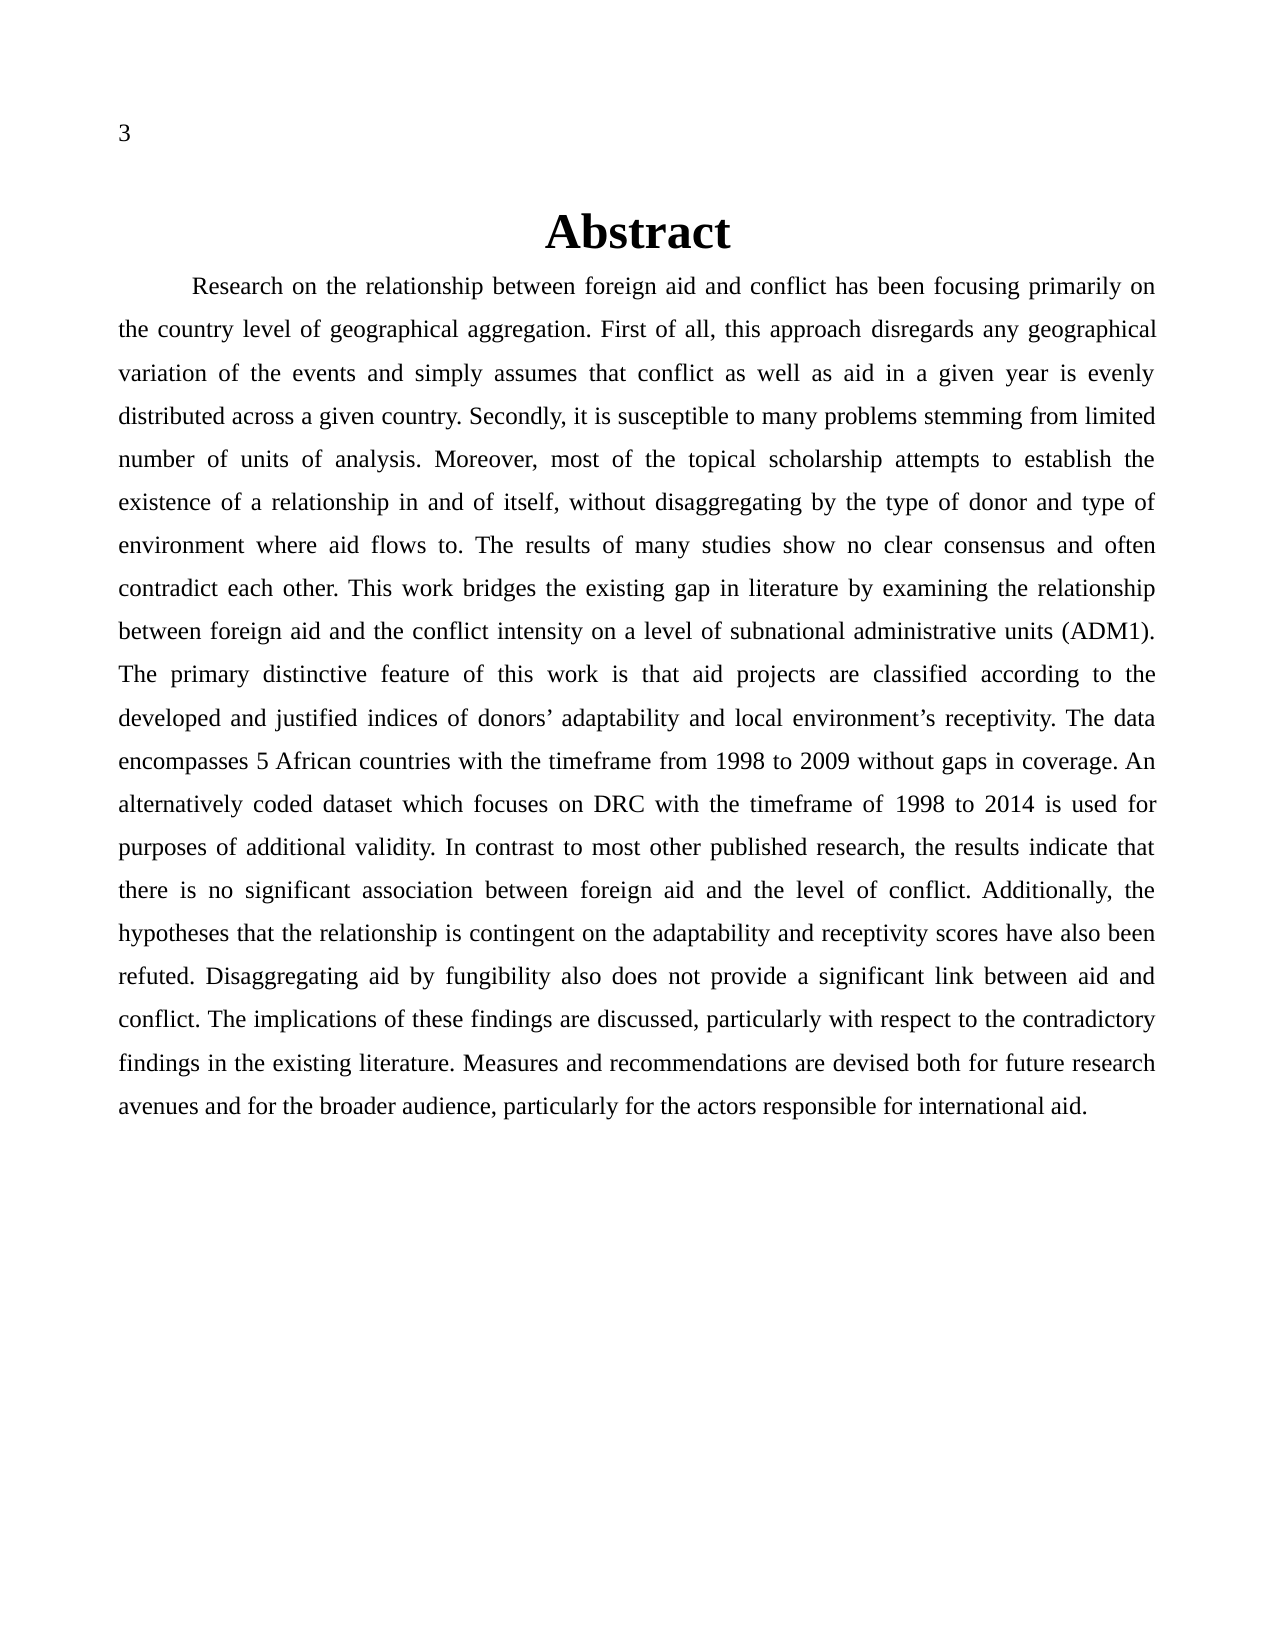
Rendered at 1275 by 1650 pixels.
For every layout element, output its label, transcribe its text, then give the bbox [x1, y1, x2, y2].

subtitle Abstract [118, 201, 1157, 259]
text Research on the relationship between foreign aid and conflict has been focusing primarily on the country level of geographical aggregation. First of all, this approach disregards any geographical variation of the events and simply assumes that conflict as well as aid in a given year is evenly distributed across a given country. Secondly, it is susceptible to many problems stemming from limited number of units of analysis. Moreover, most of the topical scholarship attempts to establish the existence of a relationship in and of itself, without disaggregating by the type of donor and type of environment where aid flows to. The results of many studies show no clear consensus and often contradict each other. This work bridges the existing gap in literature by examining the relationship between foreign aid and the conflict intensity on a level of subnational administrative units (ADM1). The primary distinctive feature of this work is that aid projects are classified according to the developed and justified indices of donors’ adaptability and local environment’s receptivity. The data encompasses 5 African countries with the timeframe from 1998 to 2009 without gaps in coverage. An alternatively coded dataset which focuses on DRC with the timeframe of 1998 to 2014 is used for purposes of additional validity. In contrast to most other published research, the results indicate that there is no significant association between foreign aid and the level of conflict. Additionally, the hypotheses that the relationship is contingent on the adaptability and receptivity scores have also been refuted. Disaggregating aid by fungibility also does not provide a significant link between aid and conflict. The implications of these findings are discussed, particularly with respect to the contradictory findings in the existing literature. Measures and recommendations are devised both for future research avenues and for the broader audience, particularly for the actors responsible for international aid. [118, 271, 1157, 1119]
